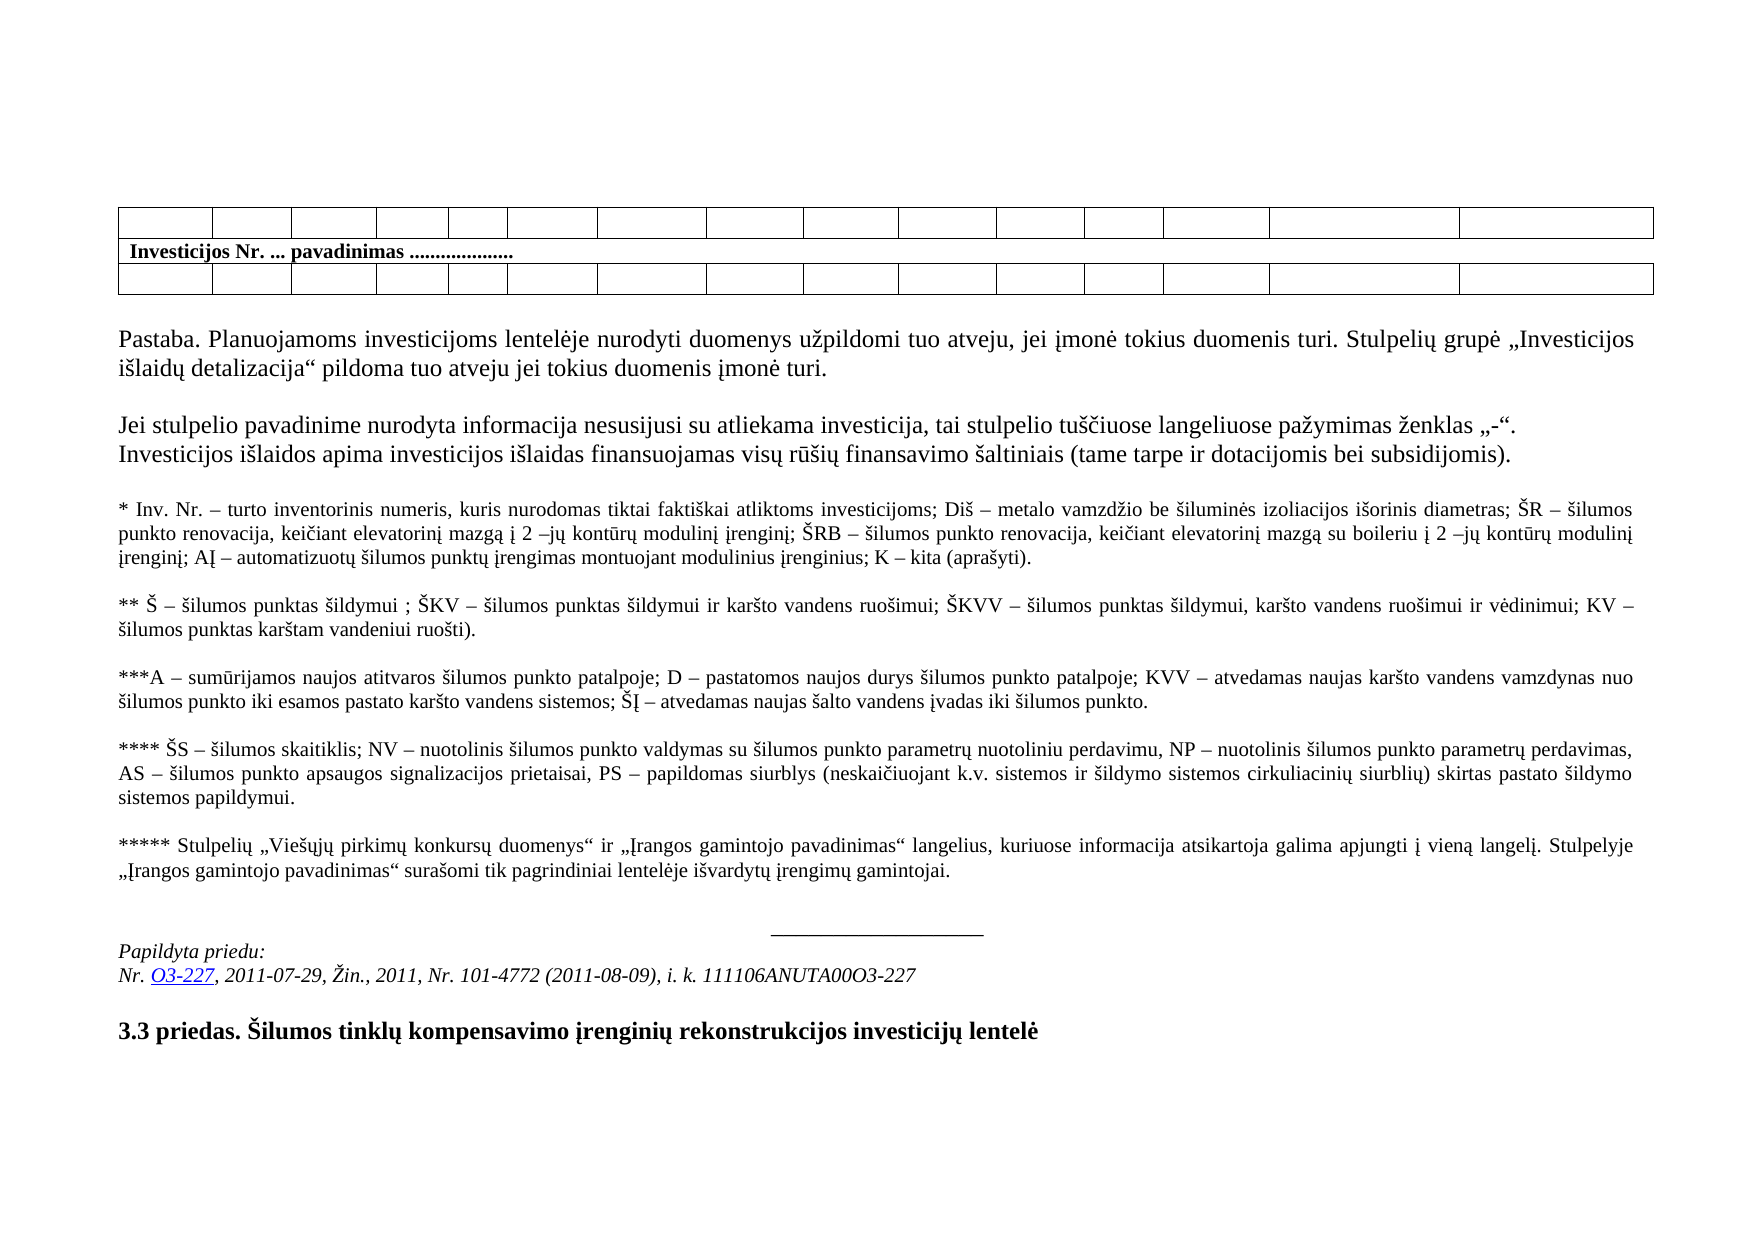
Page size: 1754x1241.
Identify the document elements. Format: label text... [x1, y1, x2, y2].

table_cell [1454, 239, 1479, 263]
table_cell [1429, 239, 1454, 263]
text Pastaba. Planuojamoms investicijoms lentelėje nurodyti duomenys užpildomi tuo atveju, jei įmonė tokius duomenis turi. Stulpelių grupė „Investicijos išlaidų detalizacija“ pildoma tuo atveju jei tokius duomenis įmonė turi. [118, 324, 1636, 382]
table_cell [119, 208, 212, 238]
table_cell [1504, 239, 1542, 263]
table_cell [1085, 264, 1163, 294]
text Jei stulpelio pavadinime nurodyta informacija nesusijusi su atliekama investicija, tai stulpelio tuščiuose langeliuose pažymimas ženklas „-“. [118, 410, 1636, 439]
table_cell [997, 208, 1084, 238]
table_cell [1085, 208, 1163, 238]
table_cell [598, 208, 706, 238]
table_cell [292, 264, 376, 294]
table_cell [1270, 264, 1459, 294]
table_cell [804, 264, 898, 294]
table_cell [1542, 239, 1567, 263]
text * Inv. Nr. – turto inventorinis numeris, kuris nurodomas tiktai faktiškai atliktoms investicijoms; Diš – metalo vamzdžio be šiluminės izoliacijos išorinis diametras; ŠR – šilumos punkto renovacija, keičiant elevatorinį mazgą į 2 –jų kontūrų modulinį įrenginį; ŠRB – šilumos punkto renovacija, keičiant elevatorinį mazgą su boileriu į 2 –jų kontūrų modulinį įrenginį; AĮ – automatizuotų šilumos punktų įrengimas montuojant modulinius įrenginius; K – kita (aprašyti). [118, 497, 1636, 569]
table_cell [997, 264, 1084, 294]
table_cell [1592, 239, 1617, 263]
text ***** Stulpelių „Viešųjų pirkimų konkursų duomenys“ ir „Įrangos gamintojo pavadinimas“ langelius, kuriuose informacija atsikartoja galima apjungti į vieną langelį. Stulpelyje „Įrangos gamintojo pavadinimas“ surašomi tik pagrindiniai lentelėje išvardytų įrengimų gamintojai. [118, 833, 1636, 882]
table_cell [119, 264, 212, 294]
table_cell [1354, 239, 1379, 263]
table_cell [449, 264, 507, 294]
table_cell Investicijos Nr. ... pavadinimas .................... [119, 239, 1304, 263]
table_cell [1479, 239, 1504, 263]
text ** Š – šilumos punktas šildymui ; ŠKV – šilumos punktas šildymui ir karšto vandens ruošimui; ŠKVV – šilumos punktas šildymui, karšto vandens ruošimui ir vėdinimui; KV – šilumos punktas karštam vandeniui ruošti). [118, 593, 1636, 641]
table_cell [377, 208, 448, 238]
table_cell [899, 264, 996, 294]
text Nr. O3-227, 2011-07-29, Žin., 2011, Nr. 101-4772 (2011-08-09), i. k. 111106ANUTA00O3-227 [118, 963, 1636, 987]
table_cell [804, 208, 898, 238]
text ***A – sumūrijamos naujos atitvaros šilumos punkto patalpoje; D – pastatomos naujos durys šilumos punkto patalpoje; KVV – atvedamas naujas karšto vandens vamzdynas nuo šilumos punkto iki esamos pastato karšto vandens sistemos; ŠĮ – atvedamas naujas šalto vandens įvadas iki šilumos punkto. [118, 665, 1636, 713]
table_cell [213, 208, 291, 238]
table_cell [508, 208, 597, 238]
table_cell [1379, 239, 1404, 263]
table_cell [1304, 239, 1329, 263]
table_cell [707, 208, 803, 238]
table_cell [1164, 208, 1269, 238]
table_cell [1329, 239, 1354, 263]
table_cell [508, 264, 597, 294]
text 3.3 priedas. Šilumos tinklų kompensavimo įrenginių rekonstrukcijos investicijų lentelė [118, 1016, 1636, 1045]
table_cell [598, 264, 706, 294]
text **** ŠS – šilumos skaitiklis; NV – nuotolinis šilumos punkto valdymas su šilumos punkto parametrų nuotoliniu perdavimu, NP – nuotolinis šilumos punkto parametrų perdavimas, AS – šilumos punkto apsaugos signalizacijos prietaisai, PS – papildomas siurblys (neskaičiuojant k.v. sistemos ir šildymo sistemos cirkuliacinių siurblių) skirtas pastato šildymo sistemos papildymui. [118, 737, 1636, 809]
text _________________ [118, 910, 1636, 939]
table_cell [1460, 264, 1653, 294]
table_cell [449, 208, 507, 238]
table_cell [1164, 264, 1269, 294]
table_cell [1567, 239, 1592, 263]
table_cell [899, 208, 996, 238]
table_cell [377, 264, 448, 294]
text Papildyta priedu: [118, 939, 1636, 963]
table_cell [213, 264, 291, 294]
table_cell [1404, 239, 1429, 263]
table_cell [1270, 208, 1459, 238]
table_cell [707, 264, 803, 294]
table_cell [292, 208, 376, 238]
table_cell [1617, 239, 1653, 263]
table_cell [1460, 208, 1653, 238]
text Investicijos išlaidos apima investicijos išlaidas finansuojamas visų rūšių finansavimo šaltiniais (tame tarpe ir dotacijomis bei subsidijomis). [118, 439, 1636, 468]
